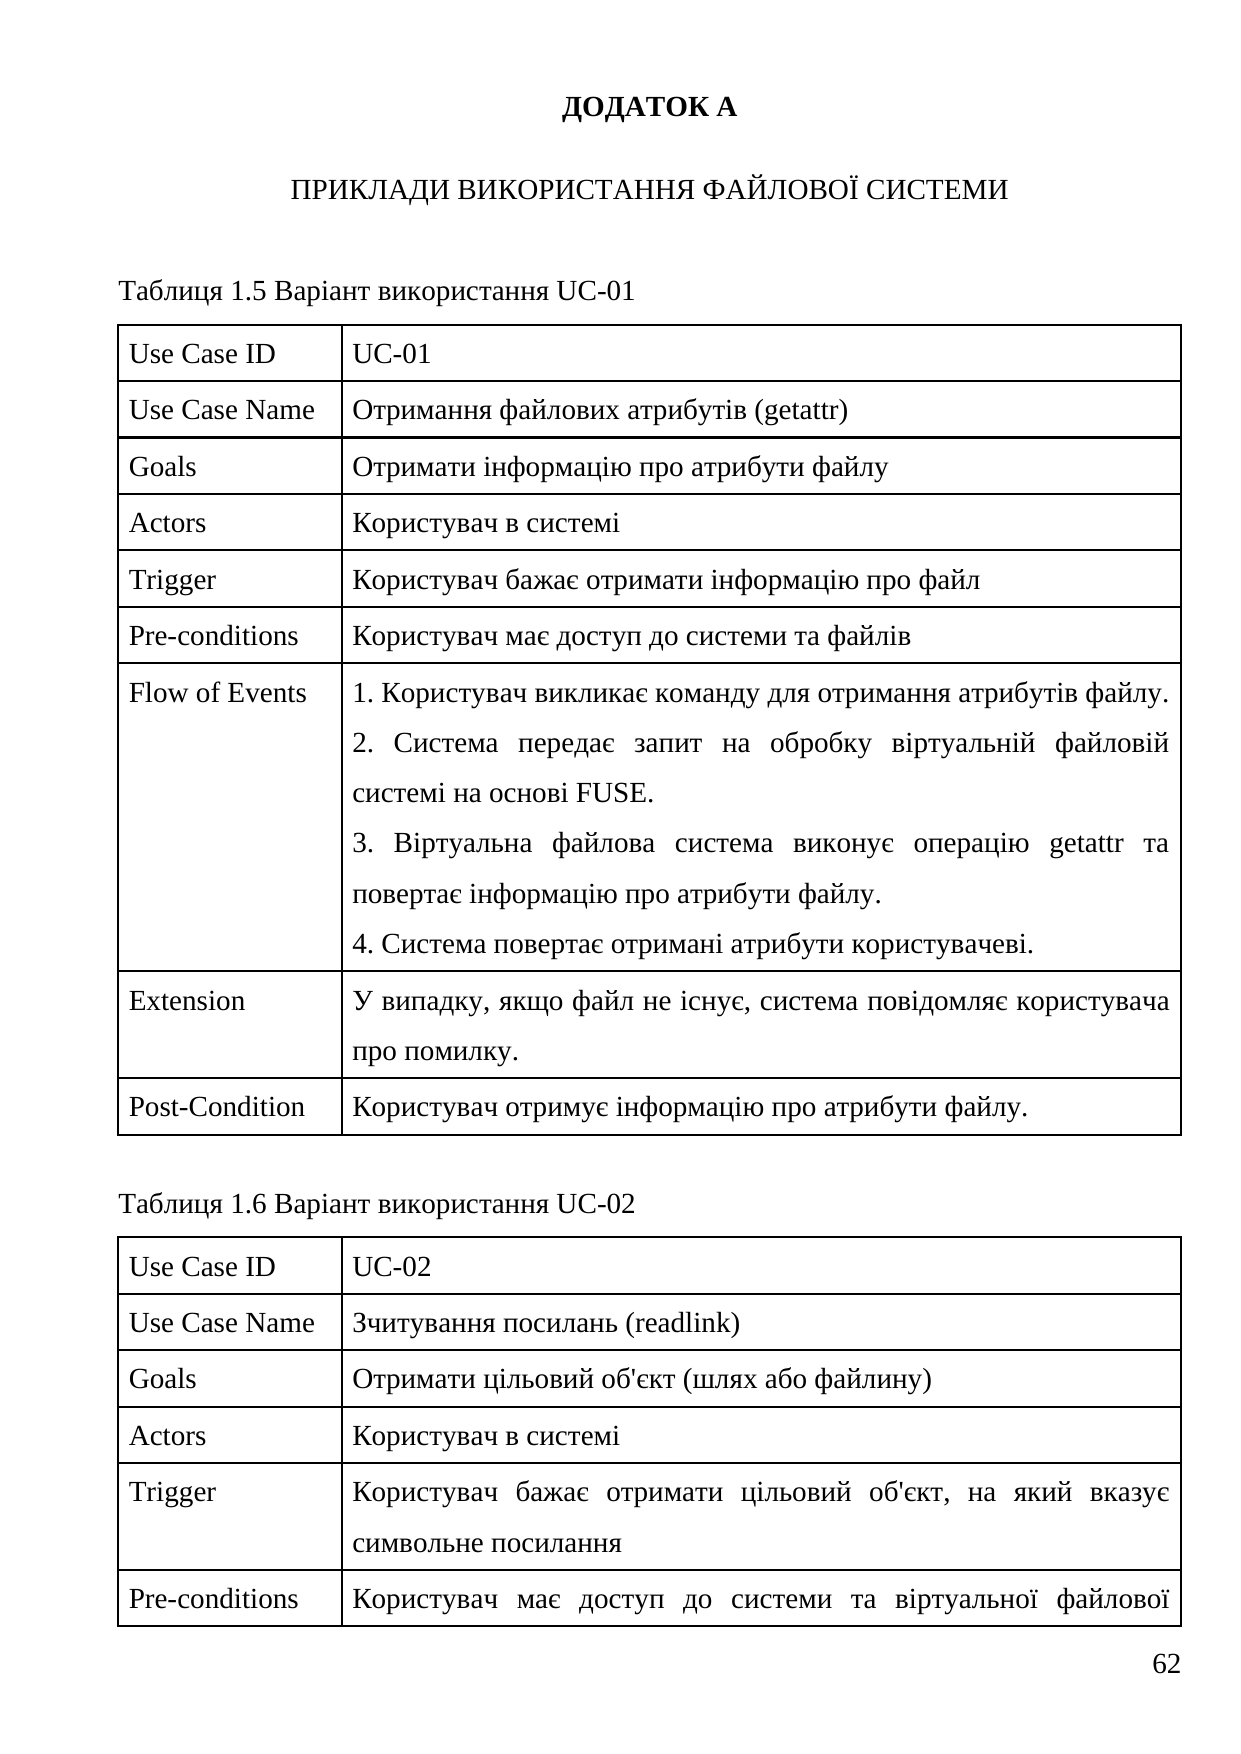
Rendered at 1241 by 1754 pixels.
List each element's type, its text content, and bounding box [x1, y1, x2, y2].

table_cell Зчитування посилань (readlink) [343, 1295, 1180, 1349]
table_cell Flow of Events [119, 664, 341, 970]
table_cell Pre-conditions [119, 608, 341, 662]
table_cell Користувач має доступ до системи та віртуальної файлової [343, 1571, 1180, 1625]
table_cell 1. Користувач викликає команду для отримання атрибутів файлу. 2. Система передає запит на обробку віртуальній файловій системі на основі FUSE. 3. Віртуальна файлова система виконує операцію getattr та повертає інформацію про атрибути файлу. 4. Система повертає отримані атрибути користувачеві. [343, 664, 1180, 970]
table_cell Отримання файлових атрибутів (getattr) [343, 382, 1180, 436]
table_cell Користувач в системі [343, 495, 1180, 549]
table_cell Користувач бажає отримати інформацію про файл [343, 551, 1180, 606]
table_cell Extension [119, 972, 341, 1077]
table_header UC-01 [343, 326, 1180, 380]
table_cell Trigger [119, 1464, 341, 1569]
table_cell У випадку, якщо файл не існує, система повідомляє користувача про помилку. [343, 972, 1180, 1077]
table_cell Actors [119, 1408, 341, 1462]
table_cell Отримати цільовий об'єкт (шлях або файлину) [343, 1351, 1180, 1406]
table_cell Use Case Name [119, 1295, 341, 1349]
table_cell Actors [119, 495, 341, 549]
table_header Use Case ID [119, 1238, 341, 1293]
table_cell Use Case Name [119, 382, 341, 436]
text ПРИКЛАДИ ВИКОРИСТАННЯ ФАЙЛОВОЇ СИСТЕМИ [118, 172, 1181, 206]
table_header Use Case ID [119, 326, 341, 380]
table_cell Користувач має доступ до системи та файлів [343, 608, 1180, 662]
table_cell Користувач в системі [343, 1408, 1180, 1462]
table_cell Goals [119, 1351, 341, 1406]
subtitle Додаток А [118, 89, 1181, 122]
table_cell Goals [119, 439, 341, 493]
table_cell Користувач отримує інформацію про атрибути файлу. [343, 1079, 1180, 1133]
table_cell Отримати інформацію про атрибути файлу [343, 439, 1180, 493]
table_cell Pre-conditions [119, 1571, 341, 1625]
table_cell Користувач бажає отримати цільовий об'єкт, на який вказує символьне посилання [343, 1464, 1180, 1569]
table_cell Post-Condition [119, 1079, 341, 1133]
list Варіант використання UC-02 [118, 1186, 1181, 1219]
table_cell Trigger [119, 551, 341, 606]
table_header UC-02 [343, 1238, 1180, 1293]
list Варіант використання UC-01 [118, 273, 1181, 307]
